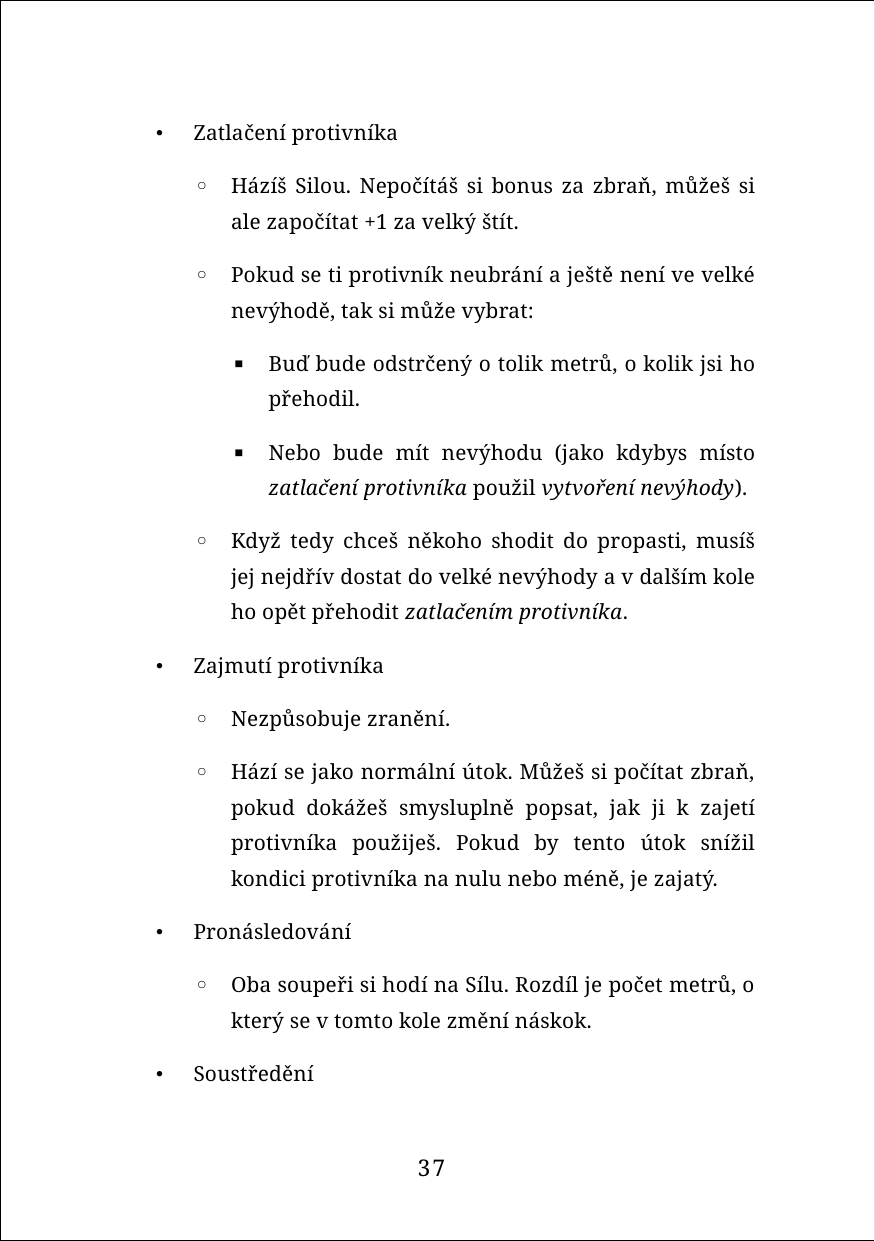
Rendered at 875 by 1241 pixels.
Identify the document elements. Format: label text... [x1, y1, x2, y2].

list Hází se jako normální útok. Můžeš si počítat zbraň, pokud dokážeš smysluplně popsat, jak ji k zajetí protivníka použiješ. Pokud by tento útok snížil kondici protivníka na nulu nebo méně, je zajatý. [193, 757, 756, 892]
list Nezpůsobuje zranění. [193, 704, 756, 732]
list Pronásledování [156, 917, 756, 945]
list Když tedy chceš někoho shodit do propasti, musíš jej nejdřív dostat do velké nevýhody a v dalším kole ho opět přehodit zatlačením protivníka. [193, 526, 756, 626]
list Buď bude odstrčený o tolik metrů, o kolik jsi ho přehodil. [231, 349, 756, 413]
list Oba soupeři si hodí na Sílu. Rozdíl je počet metrů, o který se v tomto kole změní náskok. [193, 970, 756, 1034]
list Nebo bude mít nevýhodu (jako kdybys místo zatlačení protivníka použil vytvoření nevýhody). [231, 438, 756, 502]
list Házíš Silou. Nepočítáš si bonus za zbraň, můžeš si ale započítat +1 za velký štít. [193, 171, 756, 235]
list Soustředění [156, 1059, 756, 1087]
list Zajmutí protivníka [156, 651, 756, 679]
list Zatlačení protivníka [156, 118, 756, 147]
list Pokud se ti protivník neubrání a ještě není ve velké nevýhodě, tak si může vybrat: [193, 260, 756, 324]
